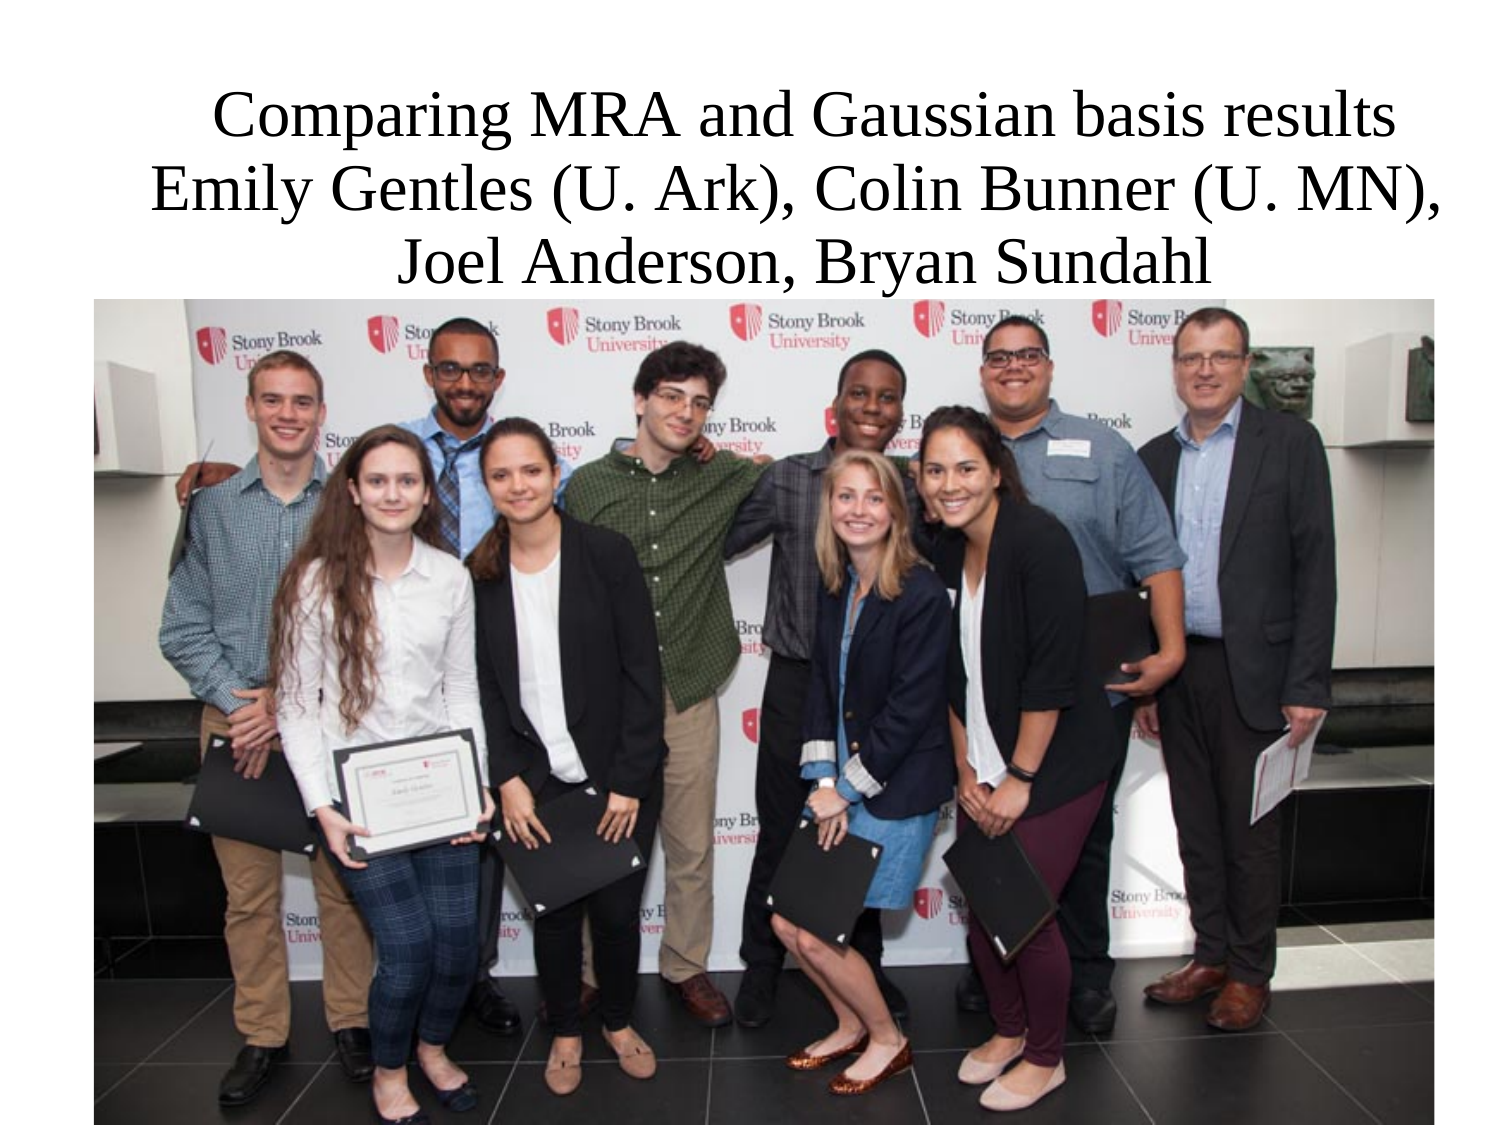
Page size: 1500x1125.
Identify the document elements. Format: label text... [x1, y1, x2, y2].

picture [93, 299, 1435, 1125]
title Comparing MRA and Gaussian basis results Emily Gentles (U. Ark), Colin Bunner (U. MN), Joel Anderson, Bryan Sundahl [112, 0, 1500, 376]
